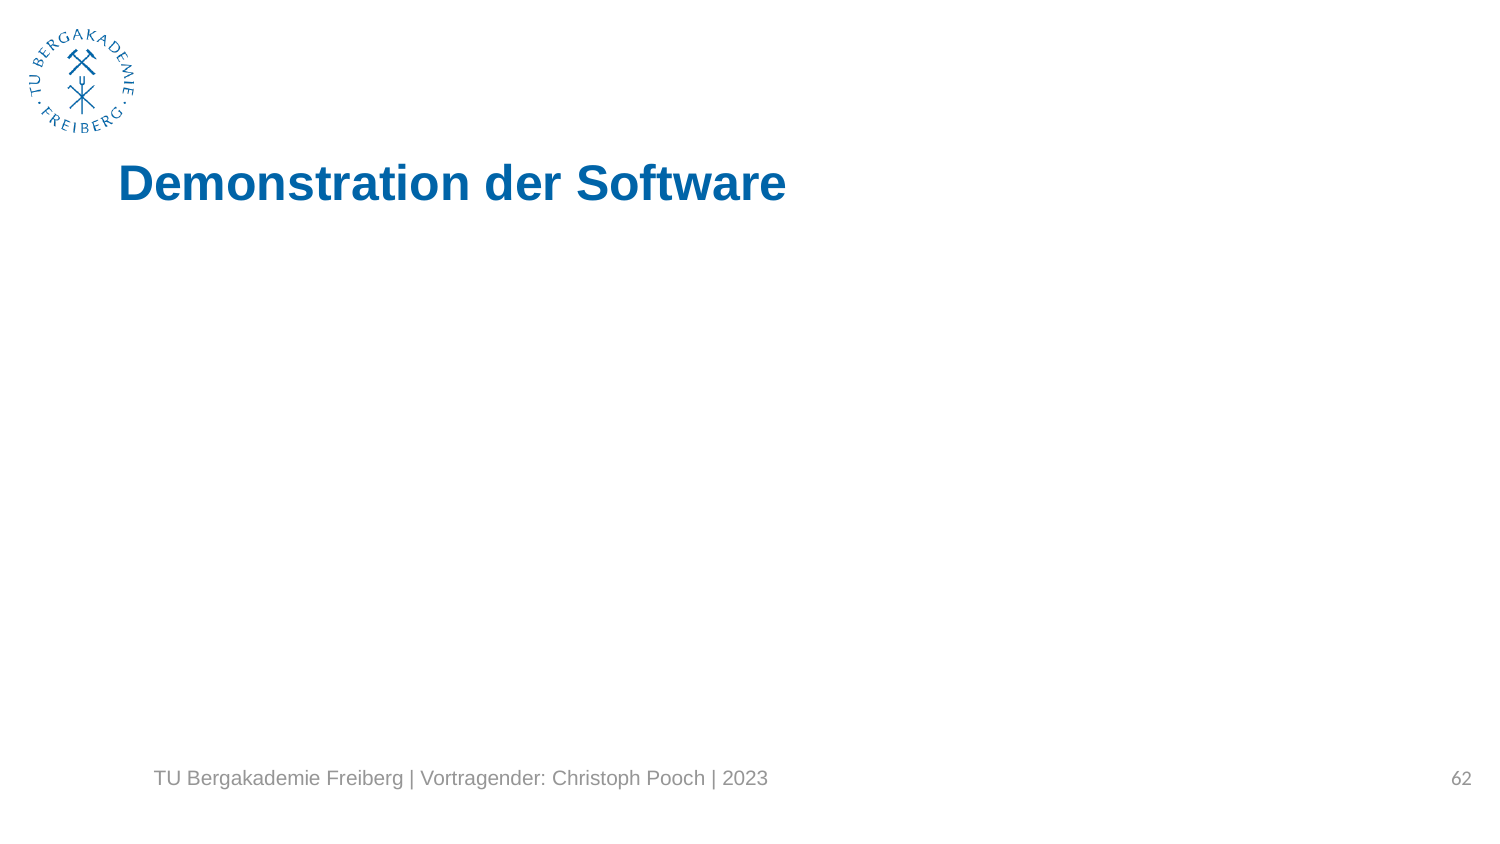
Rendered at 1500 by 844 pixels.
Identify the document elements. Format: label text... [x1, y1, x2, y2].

footer TU Bergakademie Freiberg | Vortragender: Christoph Pooch | 2023 [153, 764, 1353, 824]
picture [29, 29, 134, 133]
list Demonstration der Software [118, 150, 1477, 221]
slide_number [1352, 764, 1473, 825]
